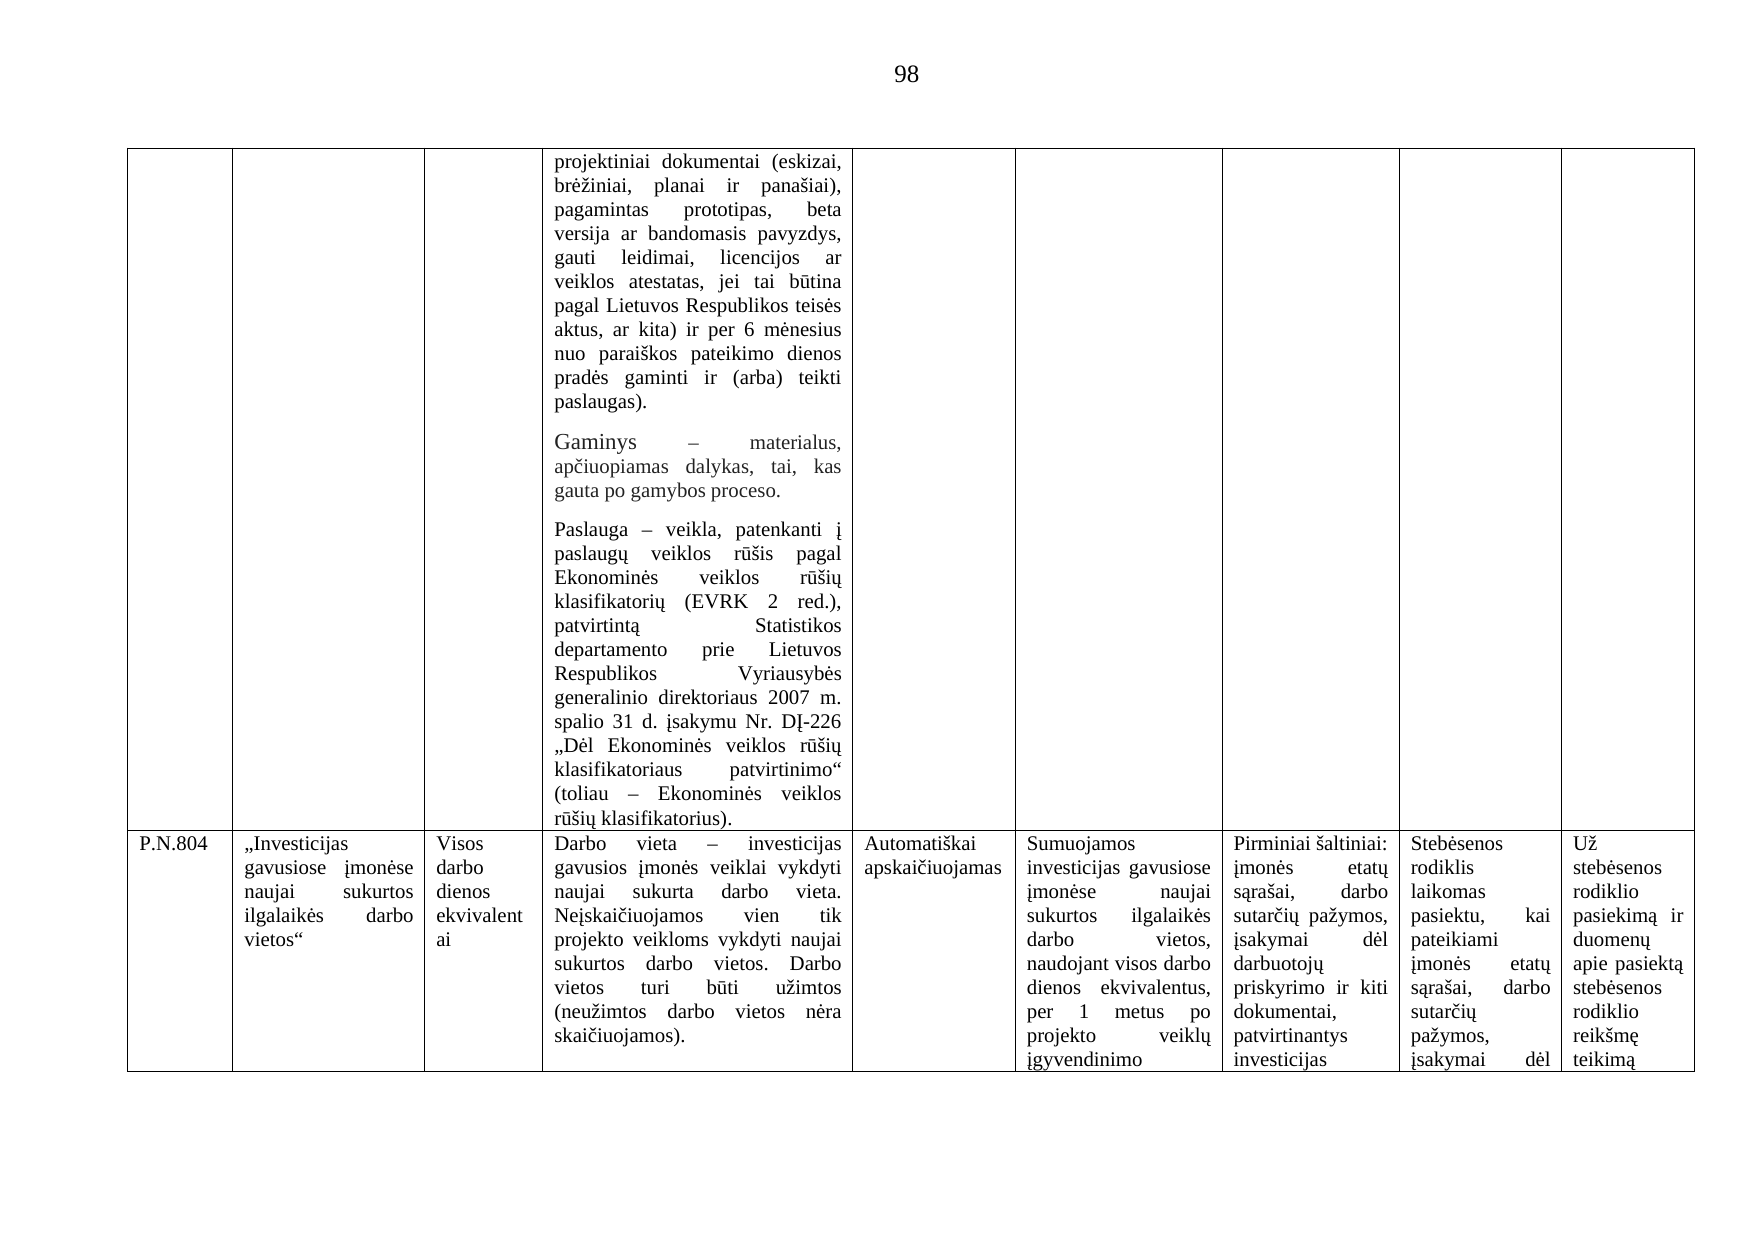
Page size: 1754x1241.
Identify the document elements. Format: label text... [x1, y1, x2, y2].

table_cell Darbo vieta – investicijas gavusios įmonės veiklai vykdyti naujai sukurta darbo vieta. Neįskaičiuojamos vien tik projekto veikloms vykdyti naujai sukurtos darbo vietos. Darbo vietos turi būti užimtos (neužimtos darbo vietos nėra skaičiuojamos). [543, 831, 852, 1071]
table_cell [425, 149, 542, 829]
table_cell „Investicijas gavusiose įmonėse naujai sukurtos ilgalaikės darbo vietos“ [233, 831, 424, 1071]
table_cell Stebėsenos rodiklis laikomas pasiektu, kai pateikiami įmonės etatų sąrašai, darbo sutarčių pažymos, įsakymai dėl [1400, 831, 1561, 1071]
table_cell [1400, 149, 1561, 829]
table_cell [1223, 149, 1399, 829]
table_cell [233, 149, 424, 829]
table_cell Sumuojamos investicijas gavusiose įmonėse naujai sukurtos ilgalaikės darbo vietos, naudojant visos darbo dienos ekvivalentus, per 1 metus po projekto veiklų įgyvendinimo [1016, 831, 1222, 1071]
table_cell projektiniai dokumentai (eskizai, brėžiniai, planai ir panašiai), pagamintas prototipas, beta versija ar bandomasis pavyzdys, gauti leidimai, licencijos ar veiklos atestatas, jei tai būtina pagal Lietuvos Respublikos teisės aktus, ar kita) ir per 6 mėnesius nuo paraiškos pateikimo dienos pradės gaminti ir (arba) teikti paslaugas). Gaminys – materialus, apčiuopiamas dalykas, tai, kas gauta po gamybos proceso. Paslauga – veikla, patenkanti į paslaugų veiklos rūšis pagal Ekonominės veiklos rūšių klasifikatorių (EVRK 2 red.), patvirtintą Statistikos departamento prie Lietuvos Respublikos Vyriausybės generalinio direktoriaus 2007 m. spalio 31 d. įsakymu Nr. DĮ-226 „Dėl Ekonominės veiklos rūšių klasifikatoriaus patvirtinimo“ (toliau – Ekonominės veiklos rūšių klasifikatorius). [543, 149, 852, 829]
table_cell [1016, 149, 1222, 829]
table_cell Automatiškai apskaičiuojamas [853, 831, 1015, 1071]
table_cell Visos darbo dienos ekvivalentai [425, 831, 542, 1071]
table_cell P.N.804 [128, 831, 232, 1071]
table_cell [1562, 149, 1694, 829]
table_cell [853, 149, 1015, 829]
table_cell [128, 149, 232, 829]
table_cell Pirminiai šaltiniai: įmonės etatų sąrašai, darbo sutarčių pažymos, įsakymai dėl darbuotojų priskyrimo ir kiti dokumentai, patvirtinantys investicijas [1223, 831, 1399, 1071]
table_cell Už stebėsenos rodiklio pasiekimą ir duomenų apie pasiektą stebėsenos rodiklio reikšmę teikimą [1562, 831, 1694, 1071]
